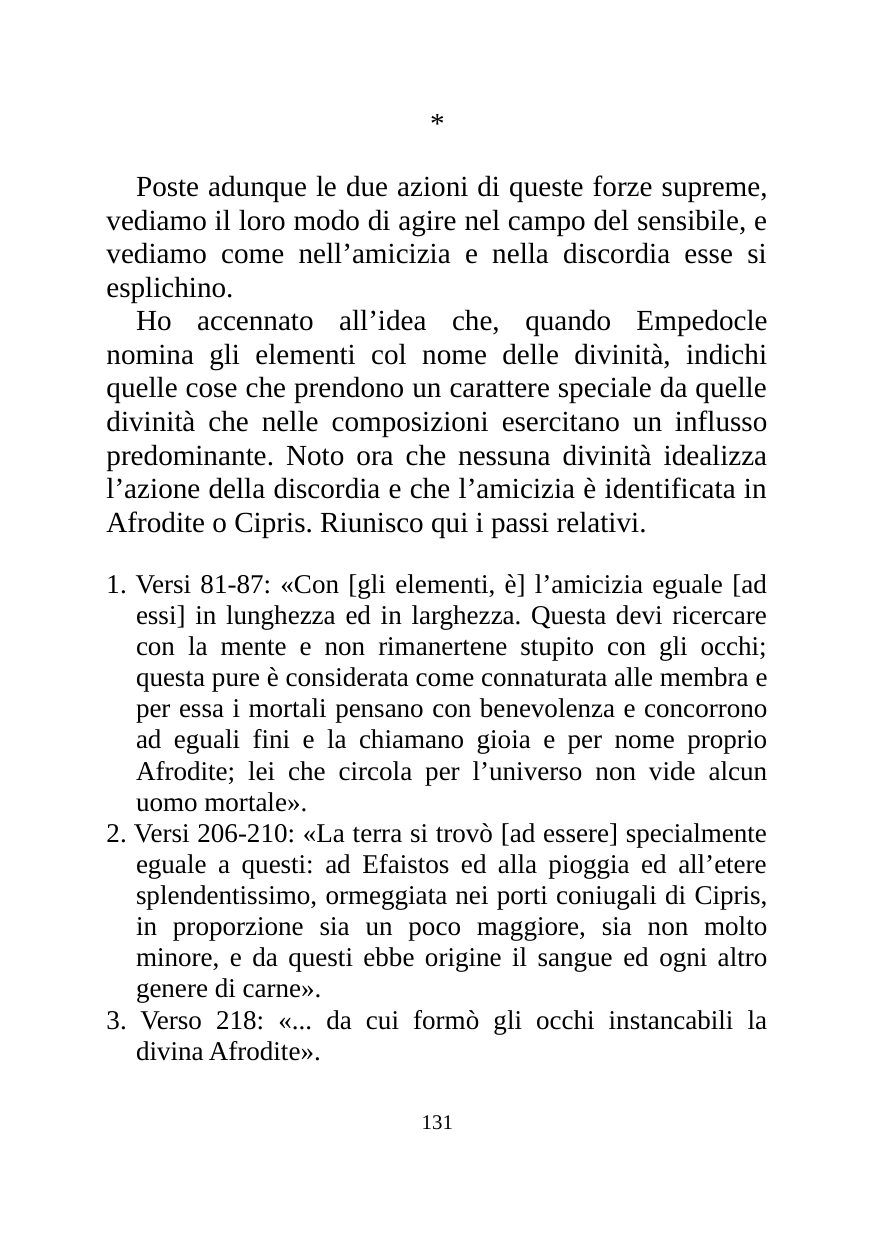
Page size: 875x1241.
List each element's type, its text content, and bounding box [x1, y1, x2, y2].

text 1. Versi 81-87: «Con [gli elementi, è] l’amicizia eguale [ad essi] in lunghezza ed in larghezza. Questa devi ricercare con la mente e non rimanertene stupito con gli occhi; questa pure è considerata come connaturata alle membra e per essa i mortali pensano con benevolenza e concorrono ad eguali fini e la chiamano gioia e per nome proprio Afrodite; lei che circola per l’universo non vide alcun uomo mortale». [106, 568, 768, 817]
text Poste adunque le due azioni di queste forze supreme, vediamo il loro modo di agire nel campo del sensibile, e vediamo come nell’amicizia e nella discordia esse si esplichino. [106, 169, 768, 303]
text Ho accennato all’idea che, quando Empedocle nomina gli elementi col nome delle divinità, indichi quelle cose che prendono un carattere speciale da quelle divinità che nelle composizioni esercitano un influsso predominante. Noto ora che nessuna divinità idealizza l’azione della discordia e che l’amicizia è identificata in Afrodite o Cipris. Riunisco qui i passi relativi. [106, 303, 768, 538]
text 3. Verso 218: «... da cui formò gli occhi instancabili la divina Afrodite». [106, 1004, 768, 1066]
text 2. Versi 206-210: «La terra si trovò [ad essere] specialmente eguale a questi: ad Efaistos ed alla pioggia ed all’etere splendentissimo, ormeggiata nei porti coniugali di Cipris, in proporzione sia un poco maggiore, sia non molto minore, e da questi ebbe origine il sangue ed ogni altro genere di carne». [106, 817, 768, 1004]
text * [106, 106, 768, 140]
